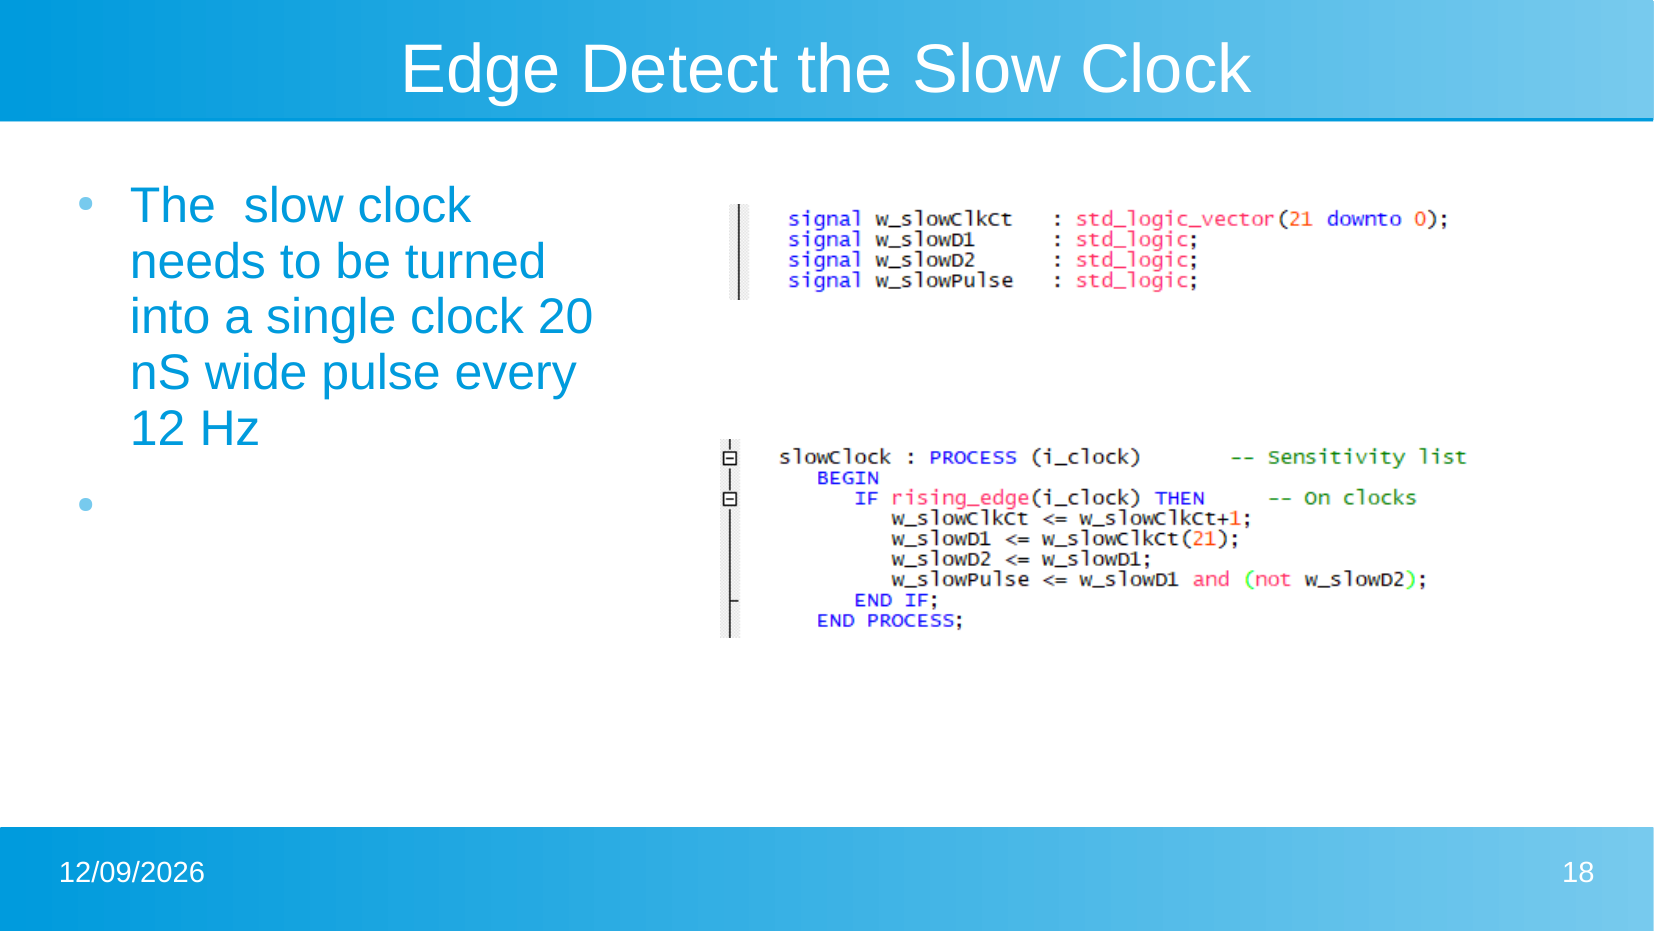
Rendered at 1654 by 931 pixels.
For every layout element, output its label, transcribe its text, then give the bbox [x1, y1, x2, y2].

list The slow clock needs to be turned into a single clock 20 nS wide pulse every 12 Hz [59, 177, 601, 768]
picture [720, 439, 1501, 638]
title Edge Detect the Slow Clock [59, 29, 1595, 108]
picture [729, 204, 1463, 301]
